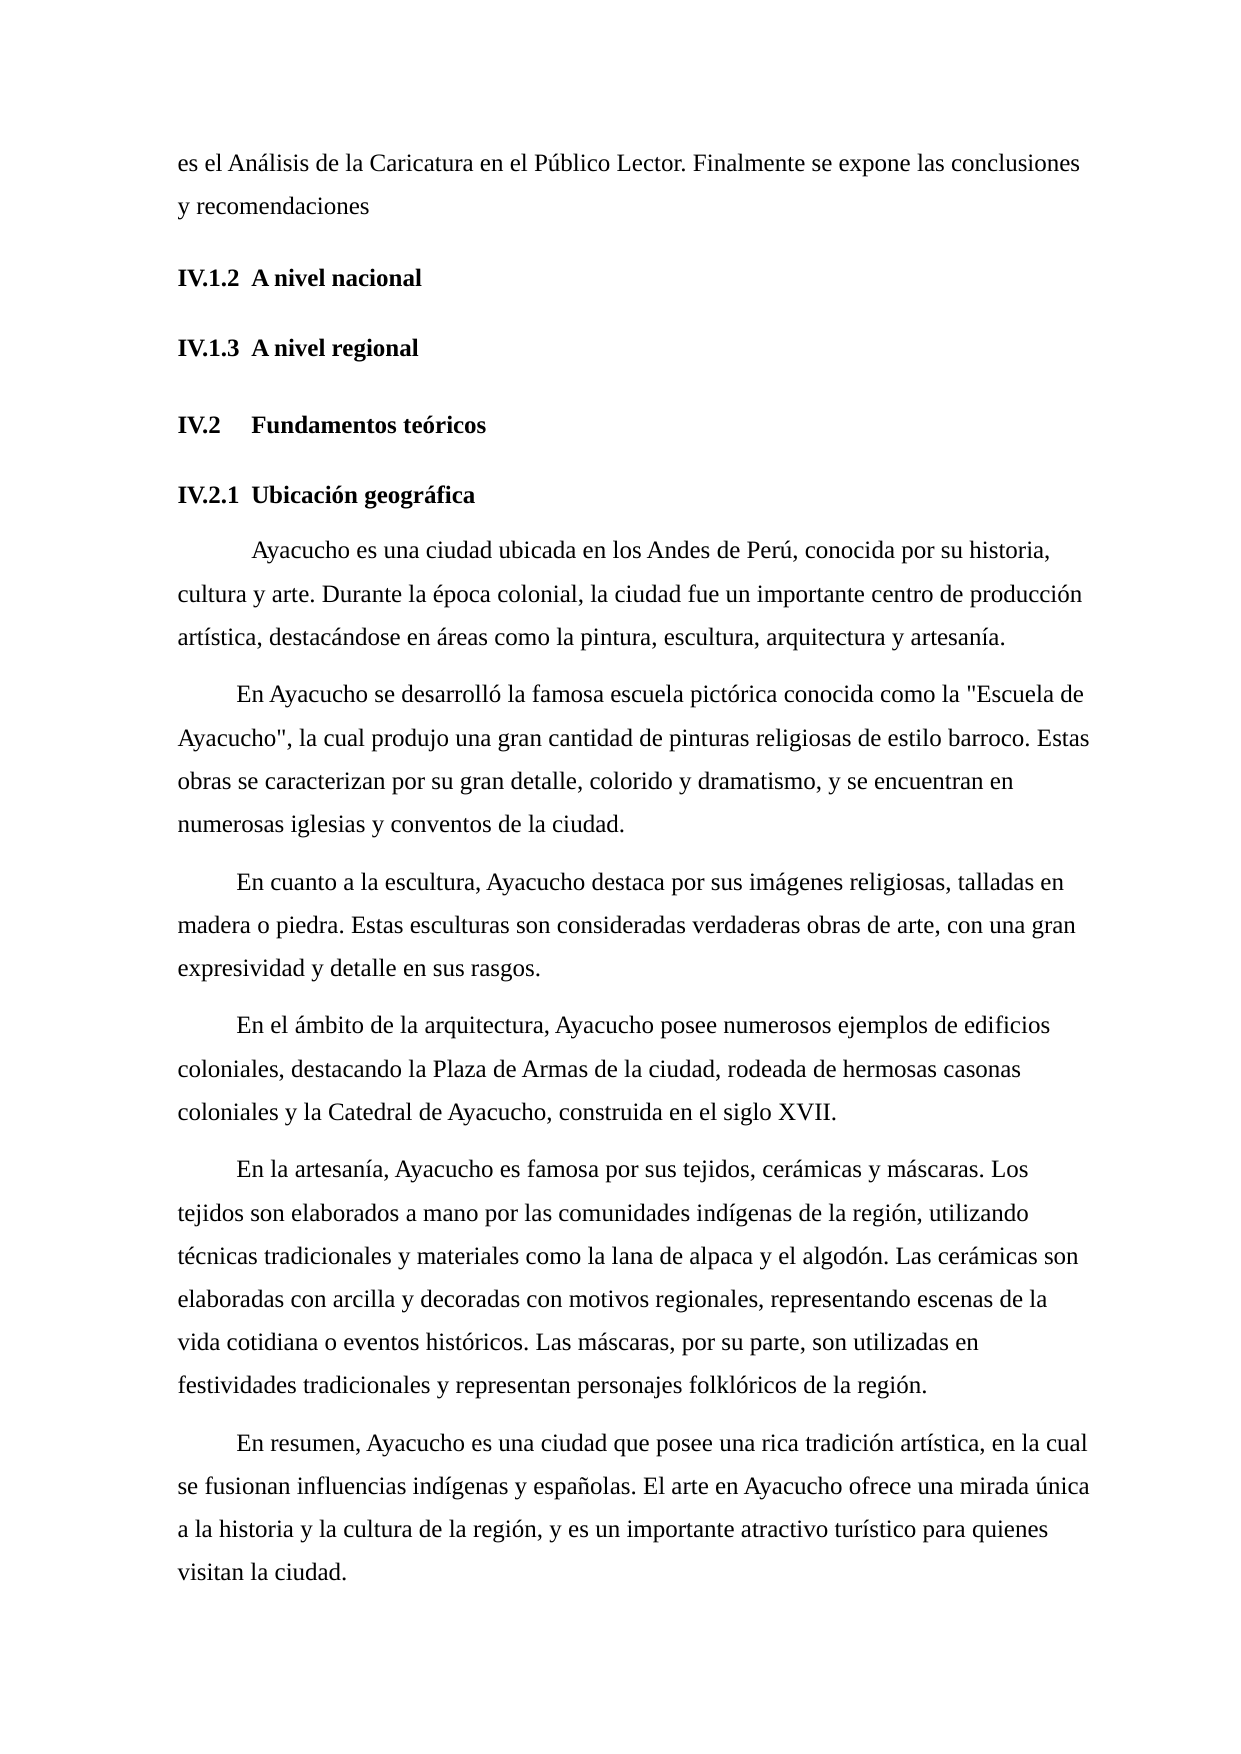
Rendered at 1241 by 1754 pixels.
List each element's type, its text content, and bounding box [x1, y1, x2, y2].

subtitle Fundamentos teóricos [177, 410, 1093, 438]
subtitle Ubicación geográfica [177, 480, 1093, 509]
text En cuanto a la escultura, Ayacucho destaca por sus imágenes religiosas, talladas en madera o piedra. Estas esculturas son consideradas verdaderas obras de arte, con una gran expresividad y detalle en sus rasgos. [177, 867, 1093, 982]
text es el Análisis de la Caricatura en el Público Lector. Finalmente se expone las conclusiones y recomendaciones [177, 148, 1093, 219]
subtitle A nivel regional [177, 333, 1093, 362]
subtitle A nivel nacional [177, 263, 1093, 292]
text En la artesanía, Ayacucho es famosa por sus tejidos, cerámicas y máscaras. Los tejidos son elaborados a mano por las comunidades indígenas de la región, utilizando técnicas tradicionales y materiales como la lana de alpaca y el algodón. Las cerámicas son elaboradas con arcilla y decoradas con motivos regionales, representando escenas de la vida cotidiana o eventos históricos. Las máscaras, por su parte, son utilizadas en festividades tradicionales y representan personajes folklóricos de la región. [177, 1154, 1093, 1399]
text Ayacucho es una ciudad ubicada en los Andes de Perú, conocida por su historia, cultura y arte. Durante la época colonial, la ciudad fue un importante centro de producción artística, destacándose en áreas como la pintura, escultura, arquitectura y artesanía. [177, 536, 1093, 651]
text En resumen, Ayacucho es una ciudad que posee una rica tradición artística, en la cual se fusionan influencias indígenas y españolas. El arte en Ayacucho ofrece una mirada única a la historia y la cultura de la región, y es un importante atractivo turístico para quienes visitan la ciudad. [177, 1428, 1093, 1586]
text En el ámbito de la arquitectura, Ayacucho posee numerosos ejemplos de edificios coloniales, destacando la Plaza de Armas de la ciudad, rodeada de hermosas casonas coloniales y la Catedral de Ayacucho, construida en el siglo XVII. [177, 1011, 1093, 1126]
text En Ayacucho se desarrolló la famosa escuela pictórica conocida como la "Escuela de Ayacucho", la cual produjo una gran cantidad de pinturas religiosas de estilo barroco. Estas obras se caracterizan por su gran detalle, colorido y dramatismo, y se encuentran en numerosas iglesias y conventos de la ciudad. [177, 679, 1093, 838]
